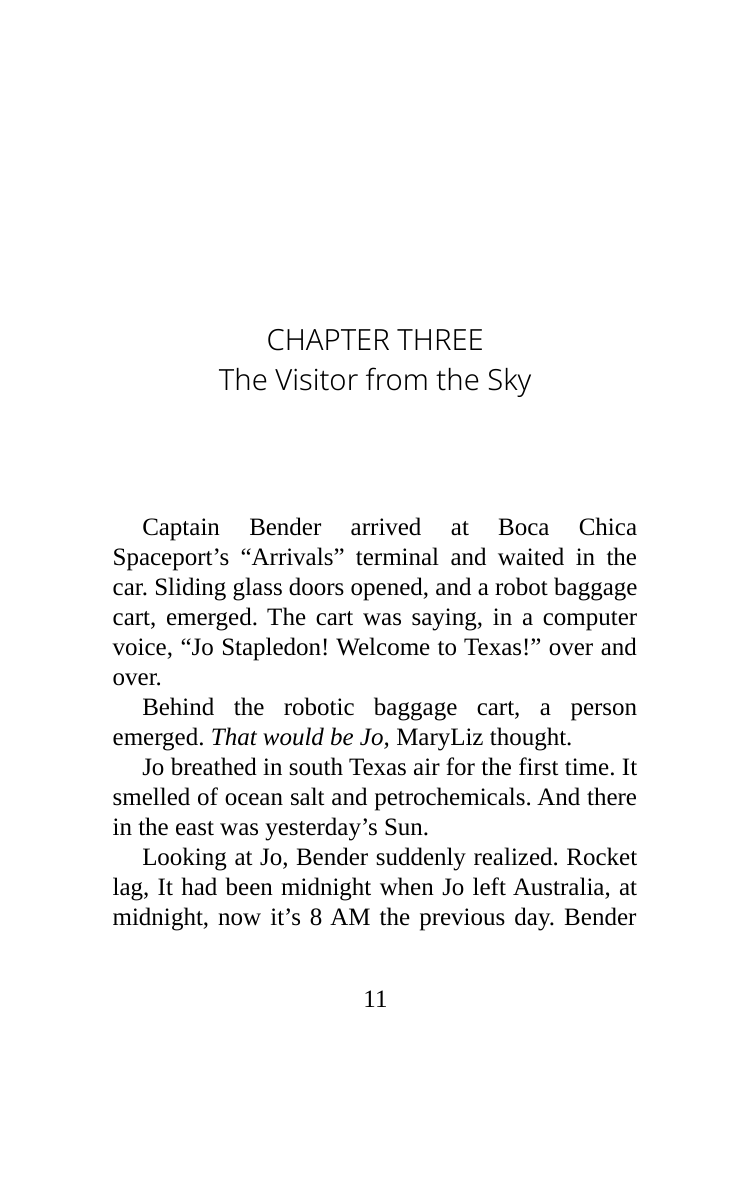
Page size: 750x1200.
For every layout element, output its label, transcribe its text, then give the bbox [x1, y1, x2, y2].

text Behind the robotic baggage cart, a person emerged. That would be Jo, MaryLiz thought. [112, 691, 637, 751]
text Looking at Jo, Bender suddenly realized. Rocket lag, It had been midnight when Jo left Australia, at midnight, now it’s 8 AM the previous day. Bender [112, 841, 637, 931]
text Jo breathed in south Texas air for the first time. It smelled of ocean salt and petrochemicals. And there in the east was yesterday’s Sun. [112, 751, 637, 841]
subtitle CHAPTER THREE The Visitor from the Sky [112, 319, 637, 399]
text Captain Bender arrived at Boca Chica Spaceport’s “Arrivals” terminal and waited in the car. Sliding glass doors opened, and a robot baggage cart, emerged. The cart was saying, in a computer voice, “Jo Stapledon! Welcome to Texas!” over and over. [112, 511, 637, 691]
